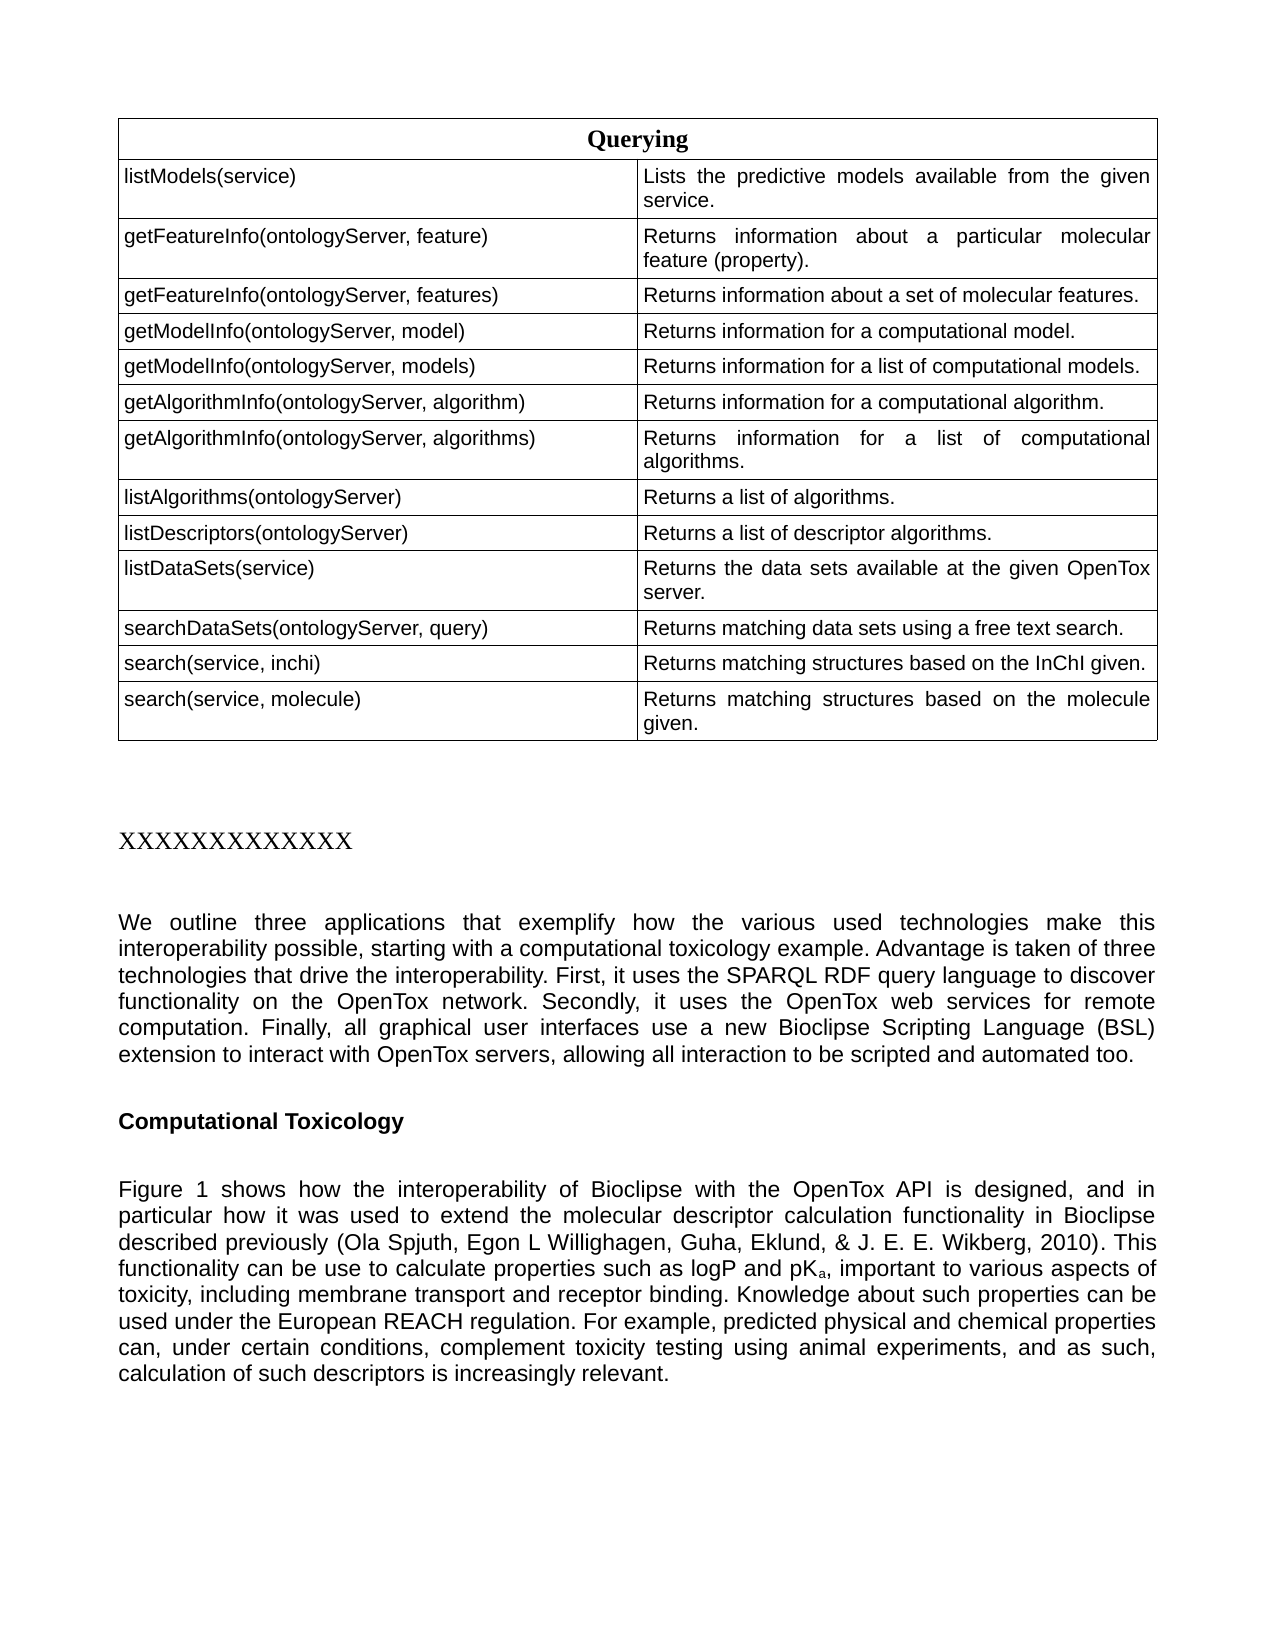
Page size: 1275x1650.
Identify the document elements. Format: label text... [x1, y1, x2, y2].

table_cell getModelInfo(ontologyServer, model) [119, 314, 637, 348]
table_cell Lists the predictive models available from the given service. [638, 160, 1157, 218]
table_cell search(service, molecule) [119, 682, 637, 740]
table_cell Returns matching structures based on the molecule given. [638, 682, 1157, 740]
table_cell Returns the data sets available at the given OpenTox server. [638, 551, 1157, 609]
table_cell search(service, inchi) [119, 646, 637, 681]
table_cell listModels(service) [119, 160, 637, 218]
table_cell getFeatureInfo(ontologyServer, feature) [119, 219, 637, 277]
table_cell Returns information about a set of molecular features. [638, 279, 1157, 313]
text We outline three applications that exemplify how the various used technologies make this interoperability possible, starting with a computational toxicology example. Advantage is taken of three technologies that drive the interoperability. First, it uses the SPARQL RDF query language to discover functionality on the OpenTox network. Secondly, it uses the OpenTox web services for remote computation. Finally, all graphical user interfaces use a new Bioclipse Scripting Language (BSL) extension to interact with OpenTox servers, allowing all interaction to be scripted and automated too. [118, 909, 1157, 1067]
table_cell listAlgorithms(ontologyServer) [119, 480, 637, 514]
table_cell Returns information for a computational algorithm. [638, 385, 1157, 419]
table_cell Returns information about a particular molecular feature (property). [638, 219, 1157, 277]
table_cell listDescriptors(ontologyServer) [119, 516, 637, 550]
table_cell Returns information for a computational model. [638, 314, 1157, 348]
table_cell Querying [119, 119, 1157, 158]
table_cell listDataSets(service) [119, 551, 637, 609]
table_cell Returns a list of algorithms. [638, 480, 1157, 514]
table_cell Returns a list of descriptor algorithms. [638, 516, 1157, 550]
table_cell getFeatureInfo(ontologyServer, features) [119, 279, 637, 313]
text Computational Toxicology [118, 1108, 1157, 1134]
text Figure 1 shows how the interoperability of Bioclipse with the OpenTox API is designed, and in particular how it was used to extend the molecular descriptor calculation functionality in Bioclipse described previously (Ola Spjuth, Egon L Willighagen, Guha, Eklund, & J. E. E. Wikberg, 2010)⁠. This functionality can be use to calculate properties such as logP and pKa, important to various aspects of toxicity, including membrane transport and receptor binding. Knowledge about such properties can be used under the European REACH regulation. For example, predicted physical and chemical properties can, under certain conditions, complement toxicity testing using animal experiments, and as such, calculation of such descriptors is increasingly relevant. [118, 1176, 1157, 1387]
table_cell Returns matching structures based on the InChI given. [638, 646, 1157, 681]
table_cell Returns information for a list of computational algorithms. [638, 421, 1157, 479]
table_cell searchDataSets(ontologyServer, query) [119, 611, 637, 645]
text XXXXXXXXXXXXX [118, 826, 1157, 855]
table_cell Returns information for a list of computational models. [638, 350, 1157, 384]
table_cell getAlgorithmInfo(ontologyServer, algorithm) [119, 385, 637, 419]
table_cell getAlgorithmInfo(ontologyServer, algorithms) [119, 421, 637, 479]
table_cell Returns matching data sets using a free text search. [638, 611, 1157, 645]
table_cell getModelInfo(ontologyServer, models) [119, 350, 637, 384]
